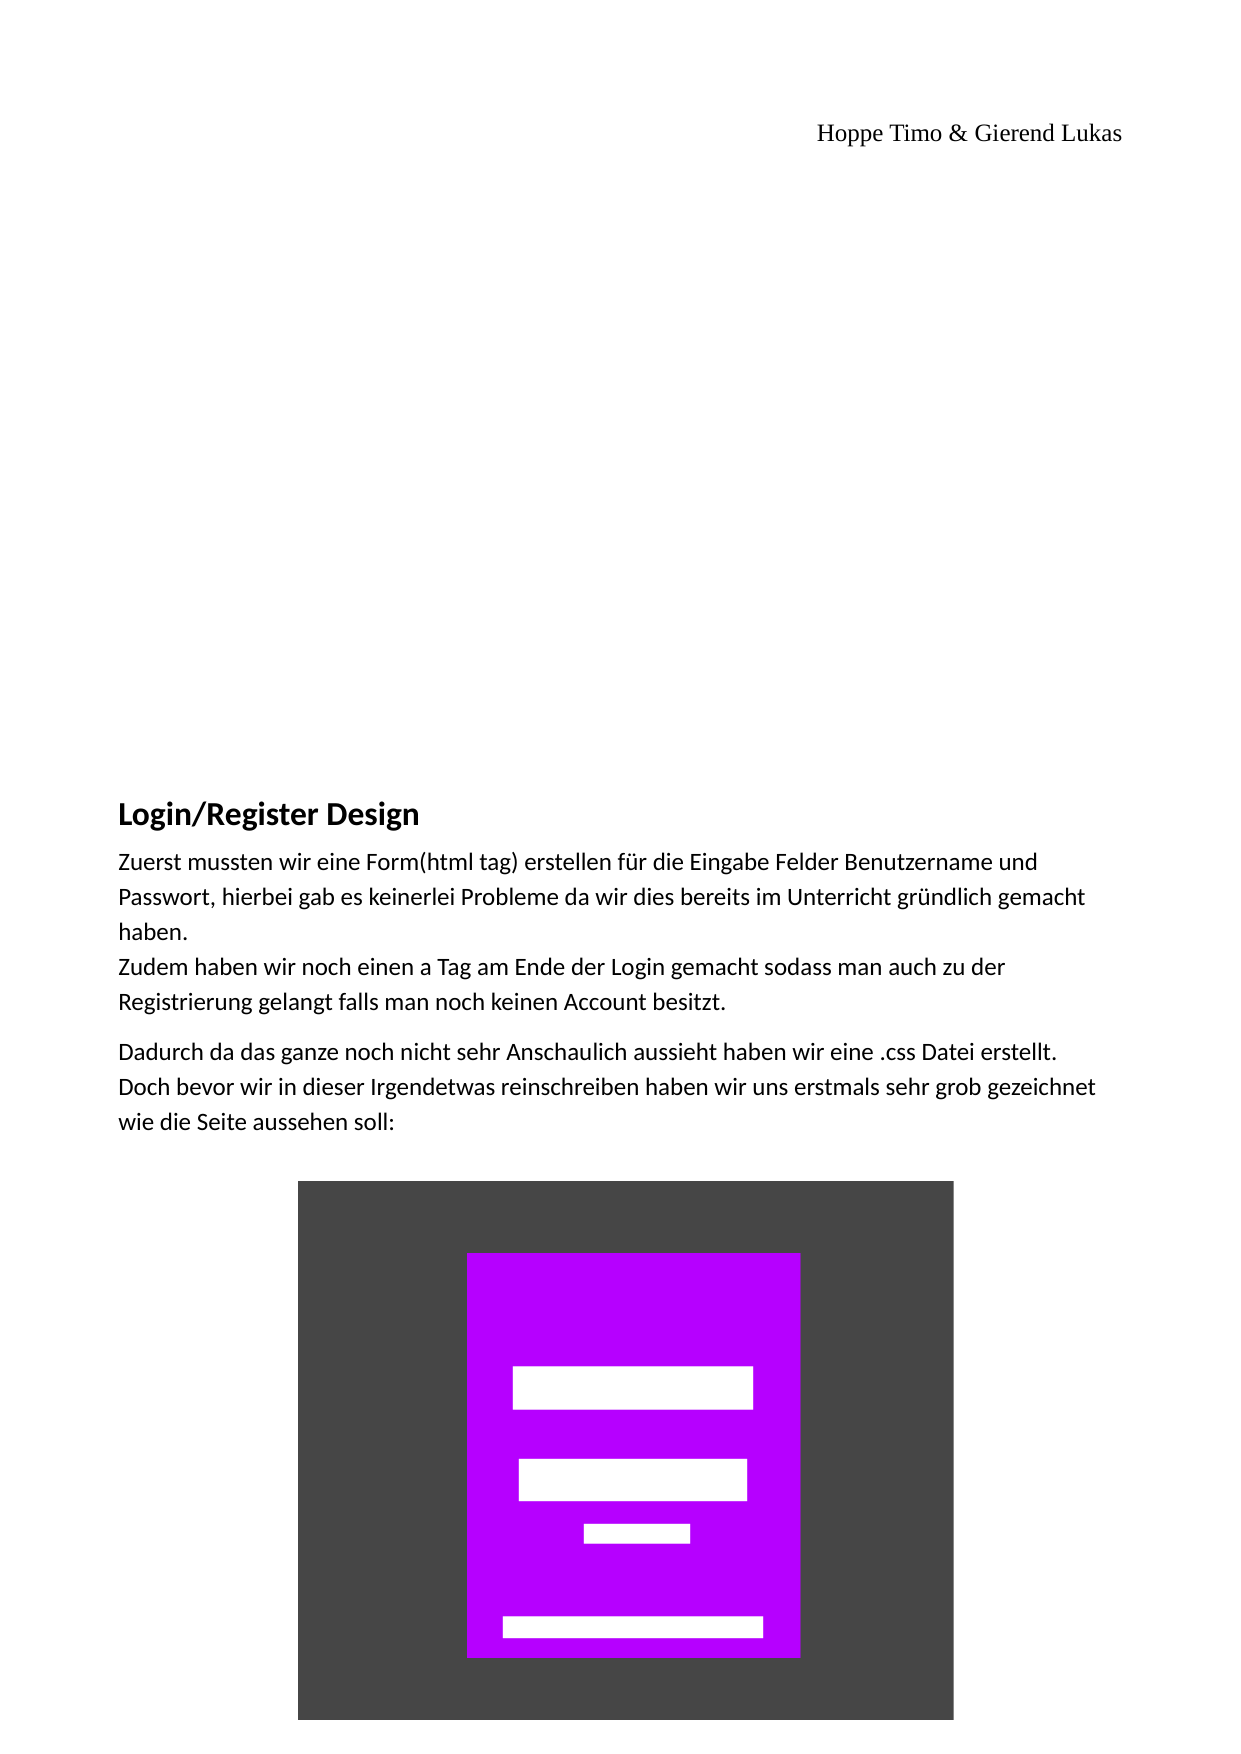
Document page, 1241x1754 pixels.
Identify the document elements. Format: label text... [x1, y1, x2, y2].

picture [298, 1181, 954, 1720]
text Zuerst mussten wir eine Form(html tag) erstellen für die Eingabe Felder Benutzername und Passwort, hierbei gab es keinerlei Probleme da wir dies bereits im Unterricht gründlich gemacht haben. Zudem haben wir noch einen a Tag am Ende der Login gemacht sodass man auch zu der Registrierung gelangt falls man noch keinen Account besitzt. [118, 847, 1122, 1017]
text Dadurch da das ganze noch nicht sehr Anschaulich aussieht haben wir eine .css Datei erstellt. Doch bevor wir in dieser Irgendetwas reinschreiben haben wir uns erstmals sehr grob gezeichnet wie die Seite aussehen soll: [118, 1036, 1122, 1137]
subtitle Login/Register Design [118, 752, 1122, 834]
